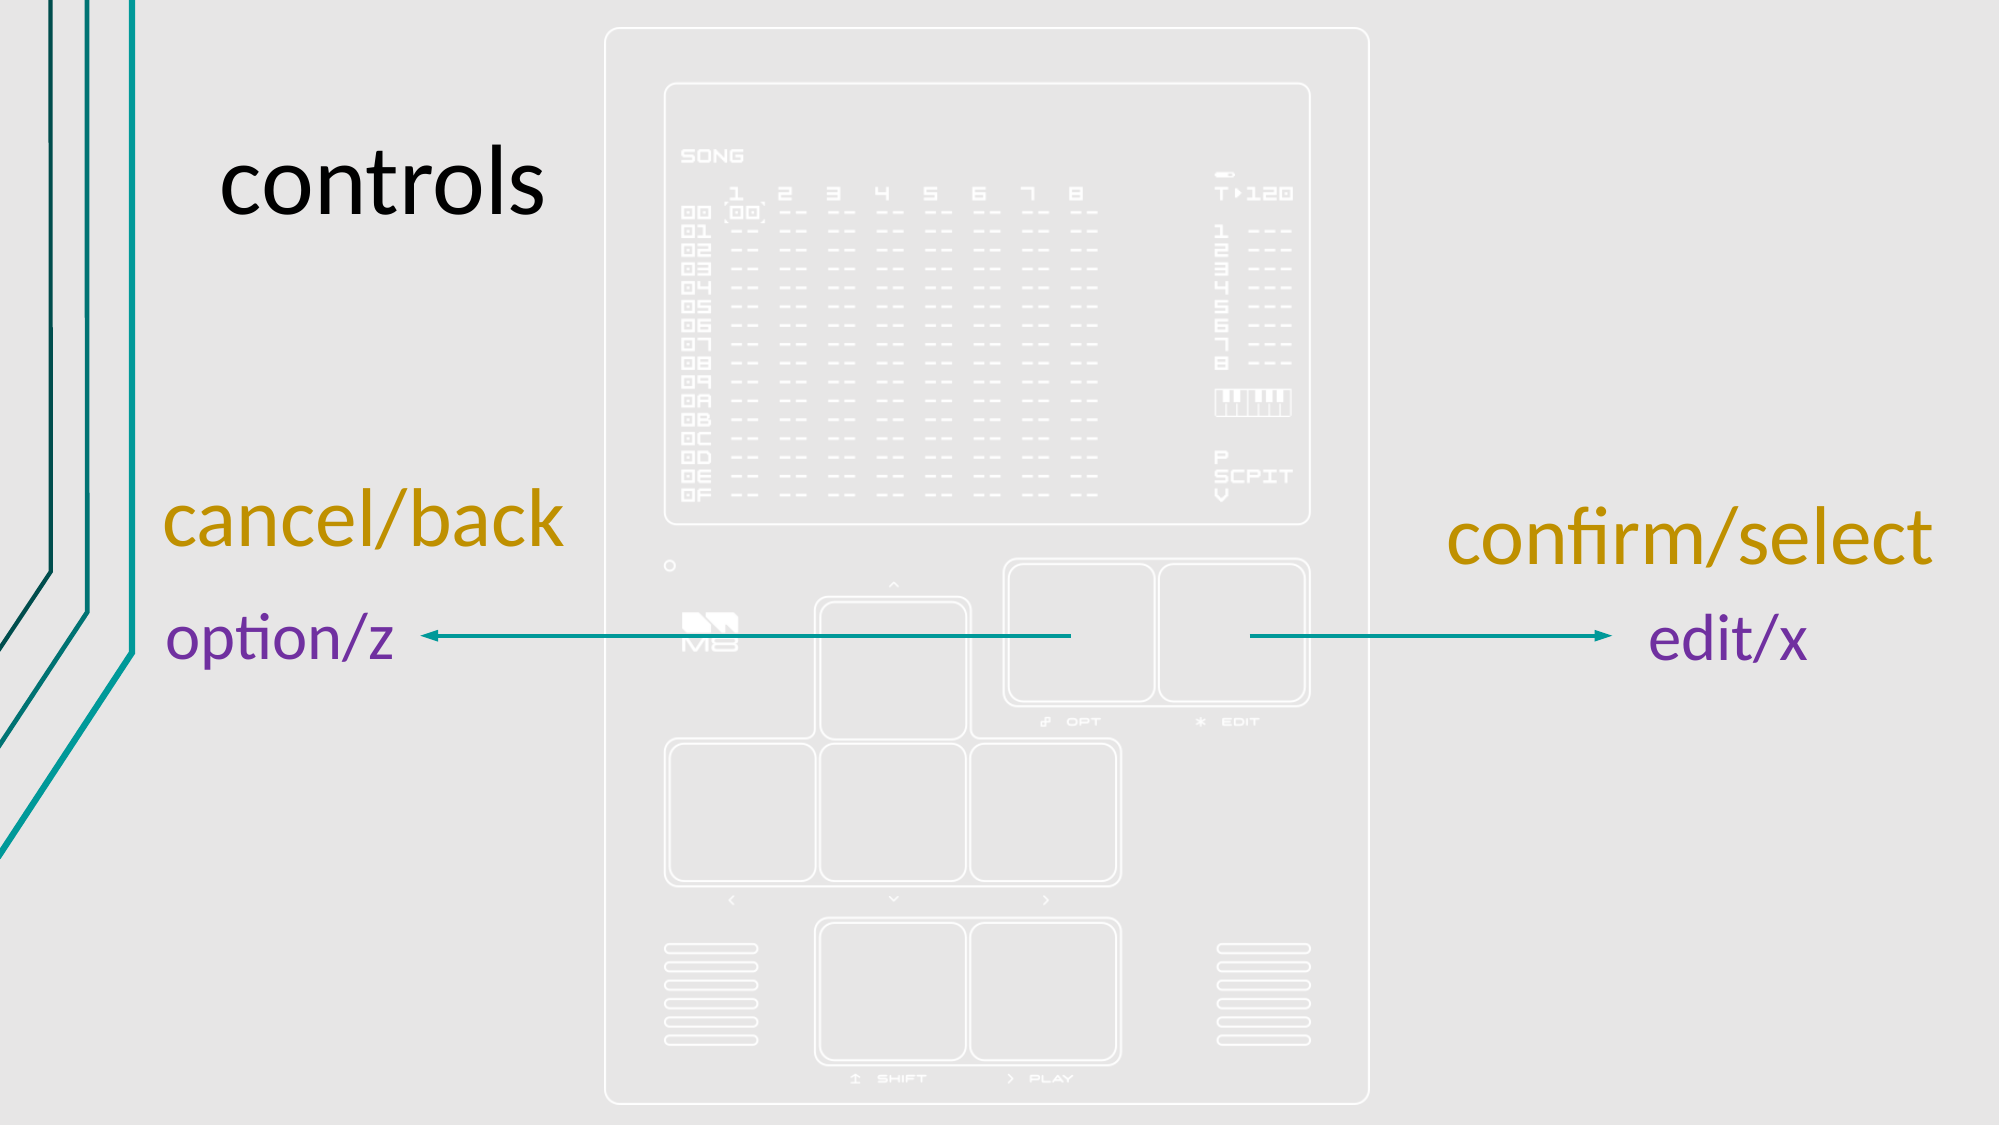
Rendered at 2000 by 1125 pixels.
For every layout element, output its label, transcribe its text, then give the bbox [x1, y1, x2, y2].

picture [604, 246, 1370, 1105]
text_box option/z [150, 585, 498, 681]
text_box confirm/select [1430, 473, 1963, 590]
text_box cancel/back [147, 455, 596, 572]
picture [604, 27, 1370, 45]
title controls [199, 45, 1900, 246]
text_box edit/x [1633, 590, 1857, 683]
